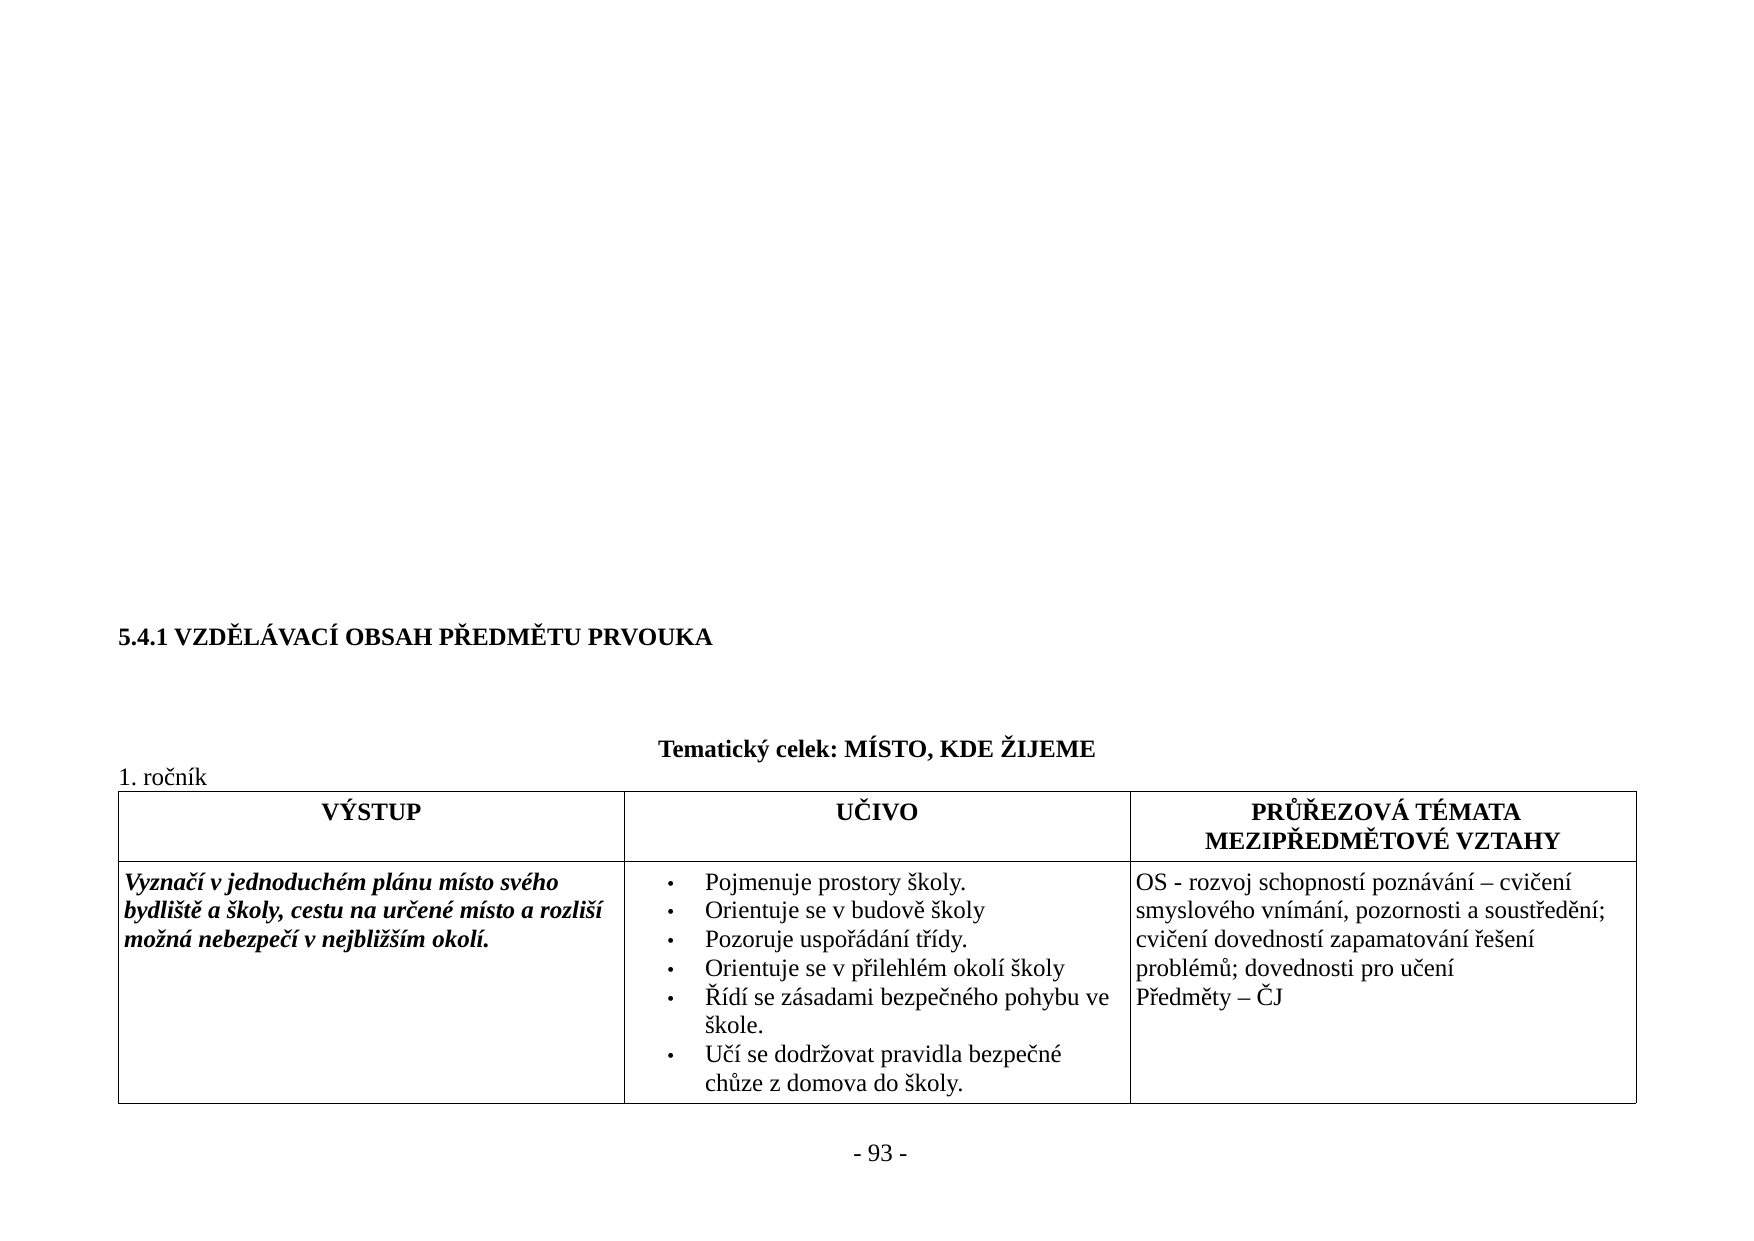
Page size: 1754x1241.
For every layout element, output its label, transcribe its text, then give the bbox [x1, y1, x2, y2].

table_header UČIVO [625, 792, 1130, 861]
text 1. ročník [118, 762, 1636, 791]
text 5.4.1 VZDĚLÁVACÍ OBSAH PŘEDMĚTU PRVOUKA [118, 622, 1636, 651]
table_cell Vyznačí v jednoduchém plánu místo svého bydliště a školy, cestu na určené místo a rozliší možná nebezpečí v nejbližším okolí. [119, 862, 624, 1103]
table_header VÝSTUP [119, 792, 624, 861]
text Tematický celek: MÍSTO, KDE ŽIJEME [118, 734, 1636, 762]
table_header PRŮŘEZOVÁ TÉMATA MEZIPŘEDMĚTOVÉ VZTAHY [1131, 792, 1636, 861]
table_cell OS - rozvoj schopností poznávání – cvičení smyslového vnímání, pozornosti a soustředění; cvičení dovedností zapamatování řešení problémů; dovednosti pro učení Předměty – ČJ [1131, 862, 1636, 1103]
table_cell Pojmenuje prostory školy. Orientuje se v budově školy Pozoruje uspořádání třídy. Orientuje se v přilehlém okolí školy Řídí se zásadami bezpečného pohybu ve škole. Učí se dodržovat pravidla bezpečné chůze z domova do školy. [625, 862, 1130, 1103]
